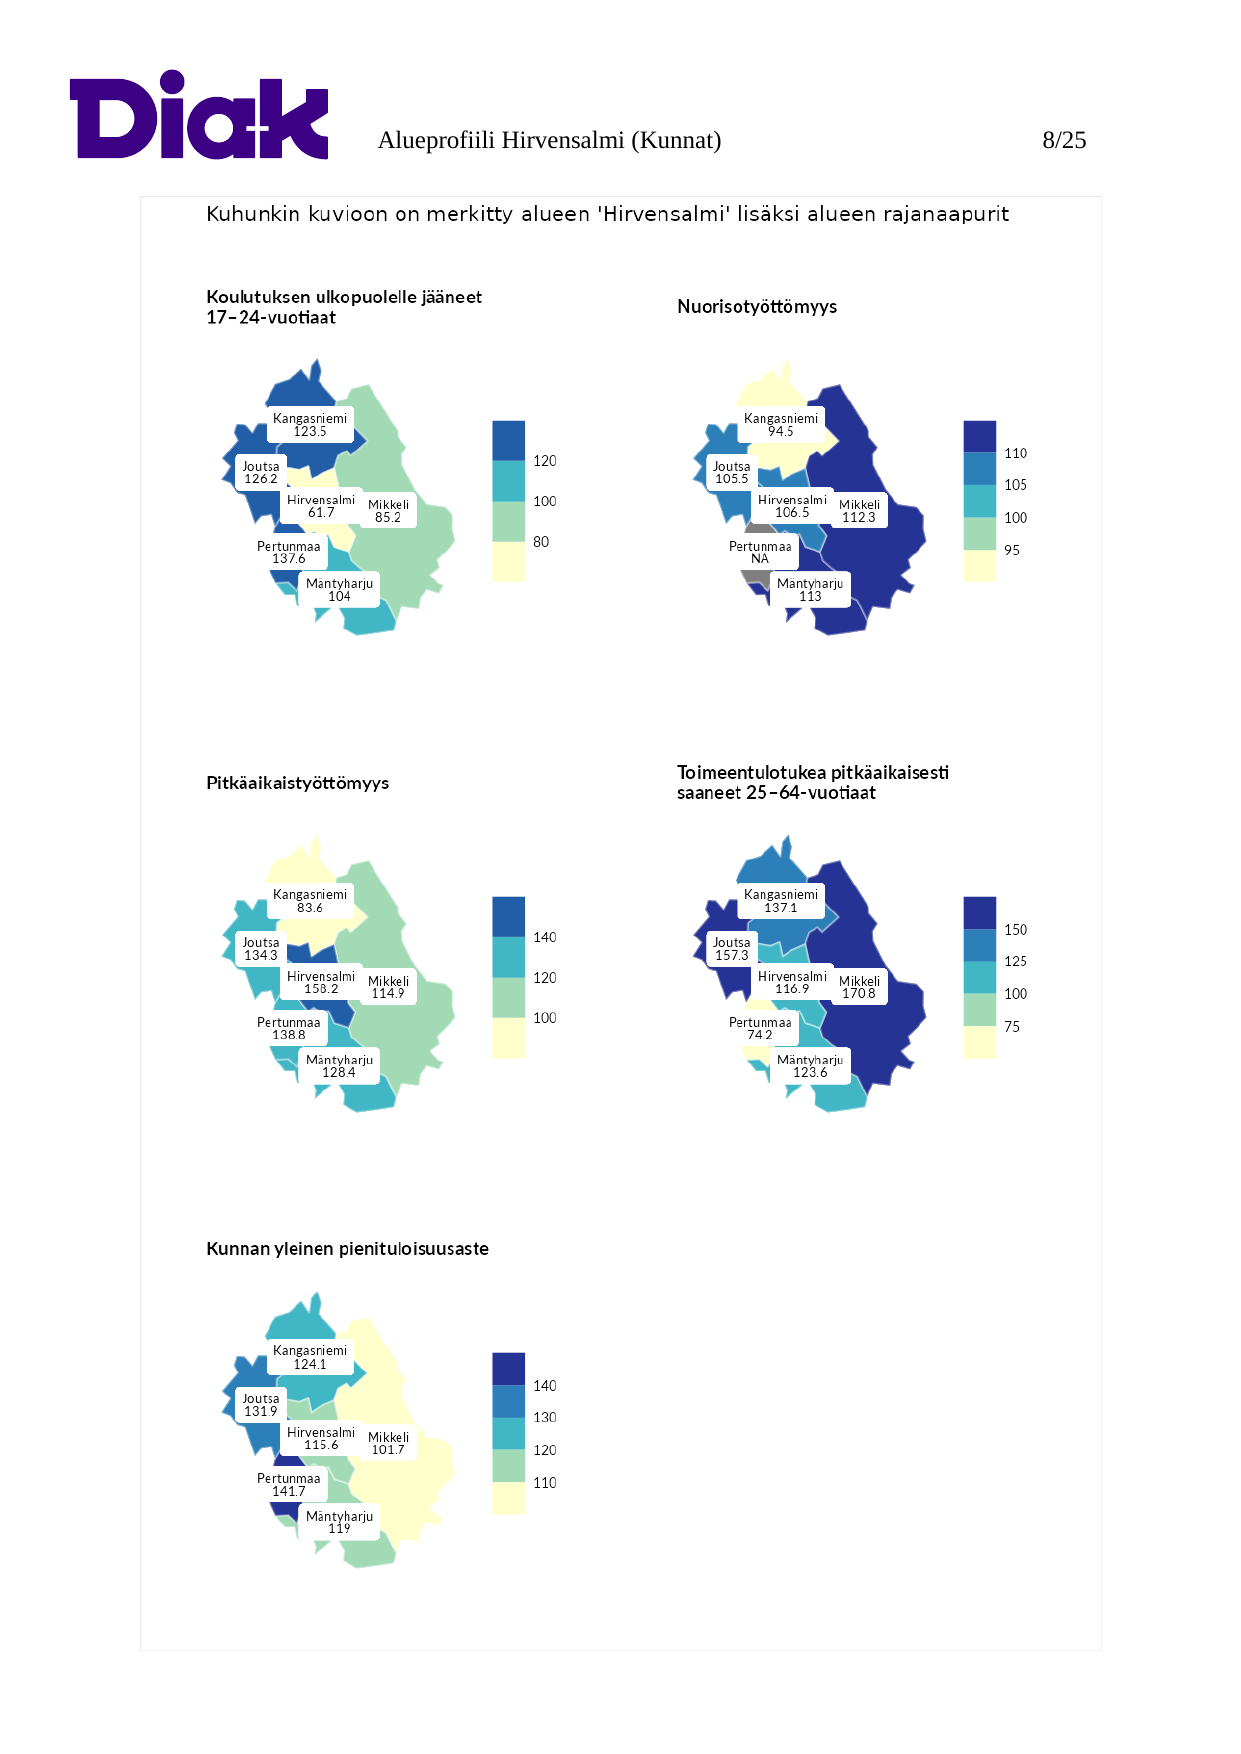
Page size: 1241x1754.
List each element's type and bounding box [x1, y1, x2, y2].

picture [61, 196, 1179, 1651]
